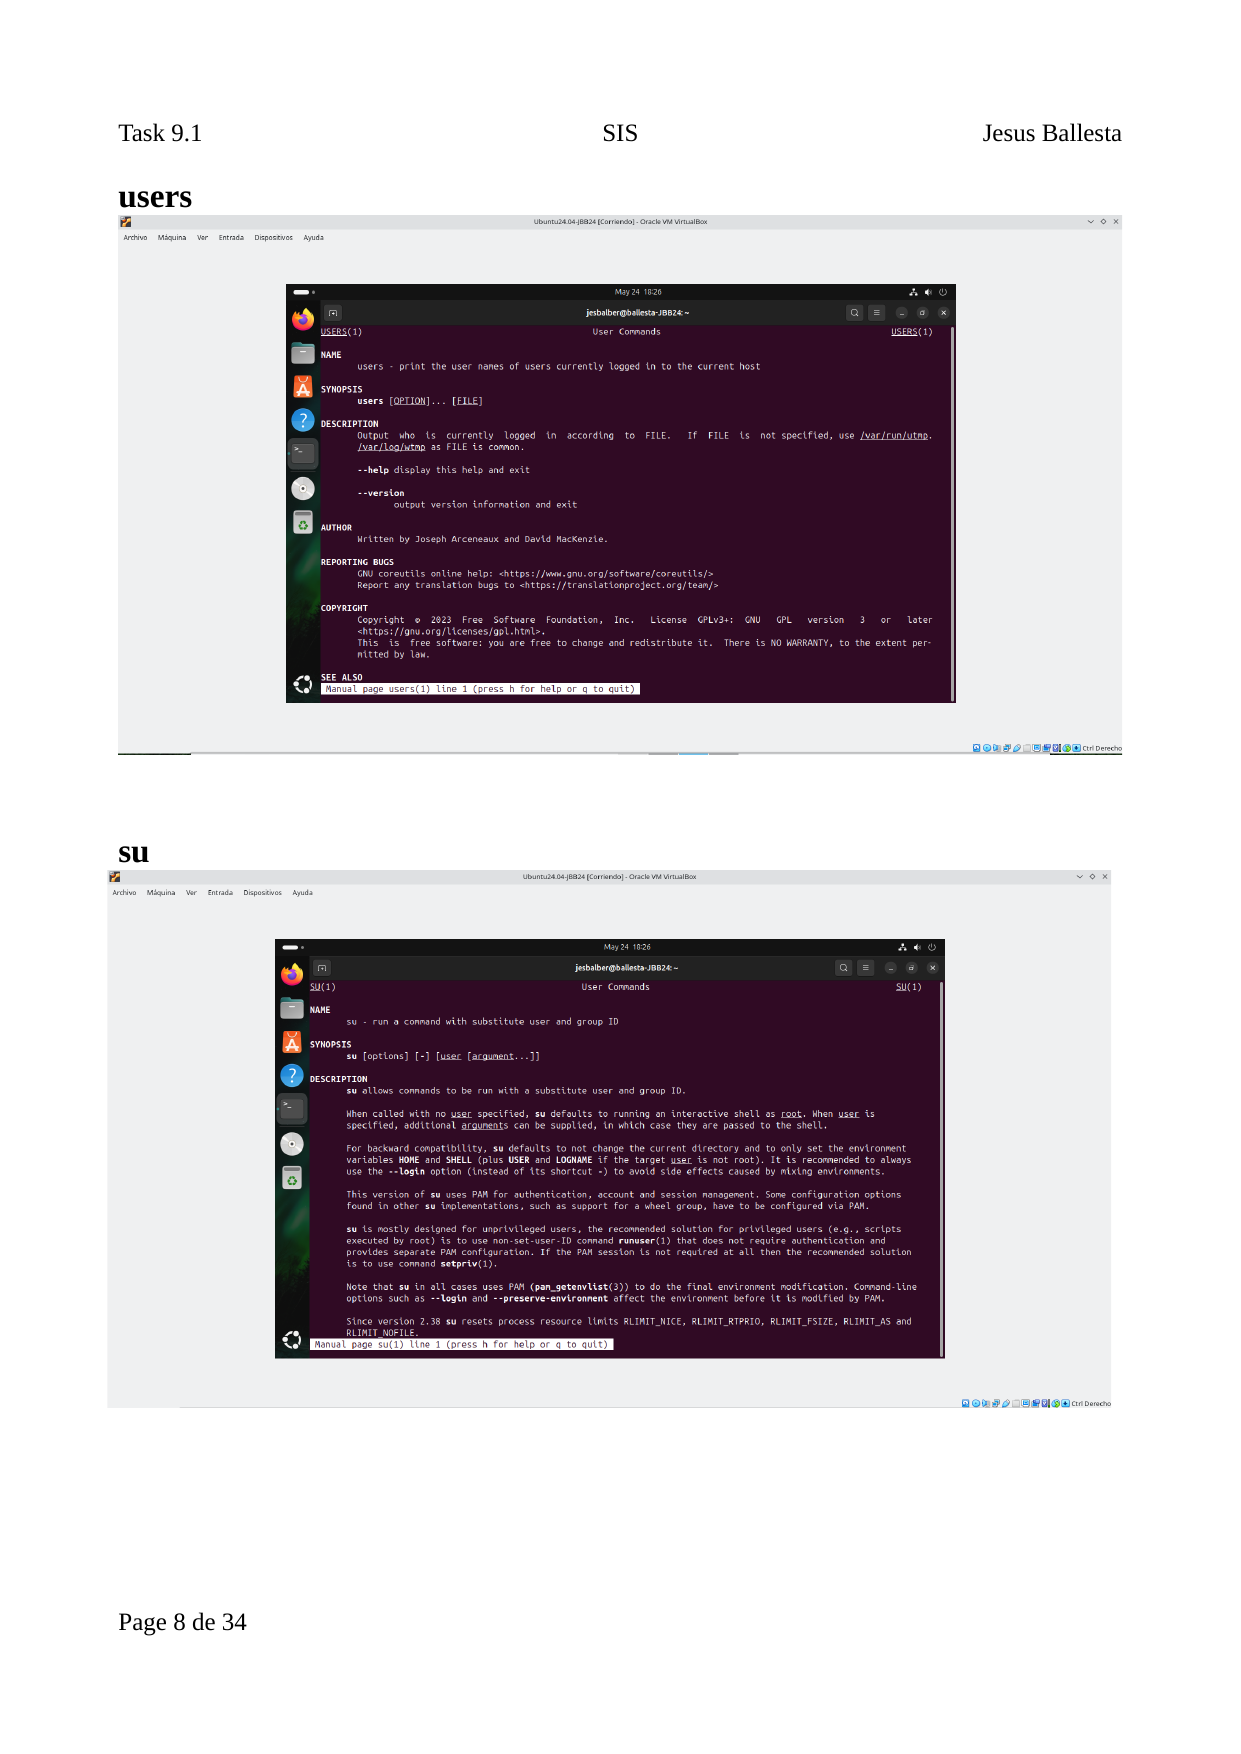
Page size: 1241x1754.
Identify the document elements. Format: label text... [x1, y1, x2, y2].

picture [118, 214, 1123, 755]
picture [107, 870, 1112, 1408]
text su [118, 832, 1122, 870]
text users [118, 176, 1122, 214]
